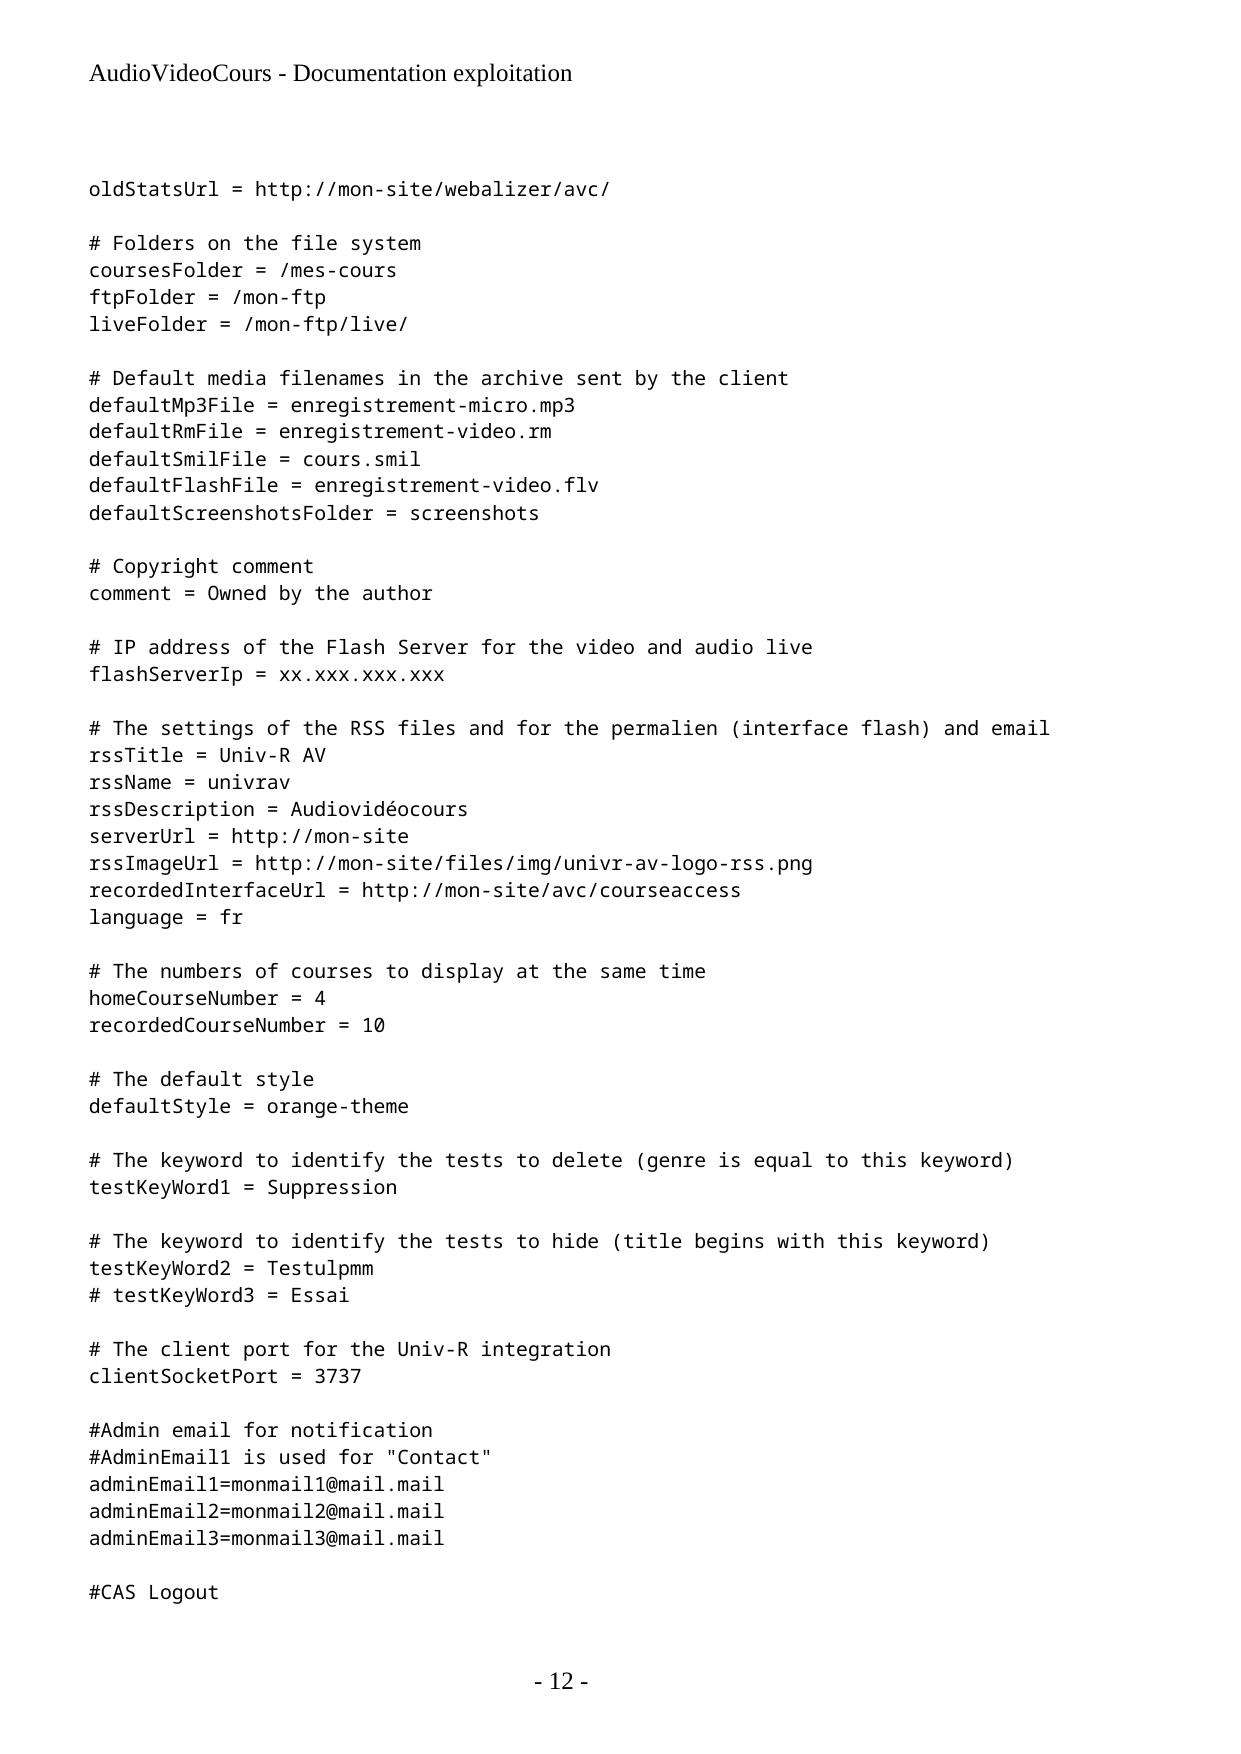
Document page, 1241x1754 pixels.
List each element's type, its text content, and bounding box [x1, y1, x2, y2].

text testKeyWord2 = Testulpmm [88, 1254, 1152, 1281]
text language = fr [88, 903, 1152, 930]
text defaultScreenshotsFolder = screenshots [88, 499, 1152, 526]
text testKeyWord1 = Suppression [88, 1173, 1152, 1200]
text # Copyright comment [88, 553, 1152, 580]
text ftpFolder = /mon-ftp [88, 283, 1152, 310]
text # Folders on the file system [88, 229, 1152, 256]
text homeCourseNumber = 4 [88, 984, 1152, 1011]
text recordedInterfaceUrl = http://mon-site/avc/courseaccess [88, 876, 1152, 903]
text comment = Owned by the author [88, 580, 1152, 607]
text flashServerIp = xx.xxx.xxx.xxx [88, 661, 1152, 688]
text rssImageUrl = http://mon-site/files/img/univr-av-logo-rss.png [88, 849, 1152, 876]
text # The client port for the Univ-R integration [88, 1335, 1152, 1362]
text # testKeyWord3 = Essai [88, 1281, 1152, 1308]
text adminEmail1=monmail1@mail.mail [88, 1470, 1152, 1497]
text recordedCourseNumber = 10 [88, 1011, 1152, 1038]
text defaultStyle = orange-theme [88, 1092, 1152, 1119]
text # Default media filenames in the archive sent by the client [88, 364, 1152, 391]
text # The default style [88, 1065, 1152, 1092]
text adminEmail3=monmail3@mail.mail [88, 1524, 1152, 1551]
text defaultSmilFile = cours.smil [88, 445, 1152, 472]
text rssTitle = Univ-R AV [88, 742, 1152, 768]
text #AdminEmail1 is used for "Contact" [88, 1443, 1152, 1470]
text # The numbers of courses to display at the same time [88, 957, 1152, 984]
text # IP address of the Flash Server for the video and audio live [88, 634, 1152, 661]
text # The keyword to identify the tests to delete (genre is equal to this keyword) [88, 1146, 1152, 1173]
text rssDescription = Audiovidéocours [88, 796, 1152, 822]
text liveFolder = /mon-ftp/live/ [88, 310, 1152, 337]
text defaultRmFile = enregistrement-video.rm [88, 418, 1152, 445]
text # The settings of the RSS files and for the permalien (interface flash) and email [88, 714, 1152, 742]
text clientSocketPort = 3737 [88, 1362, 1152, 1389]
text defaultMp3File = enregistrement-micro.mp3 [88, 391, 1152, 418]
text #CAS Logout [88, 1578, 1152, 1605]
text #Admin email for notification [88, 1416, 1152, 1443]
text rssName = univrav [88, 768, 1152, 796]
text serverUrl = http://mon-site [88, 822, 1152, 849]
text adminEmail2=monmail2@mail.mail [88, 1497, 1152, 1524]
text oldStatsUrl = http://mon-site/webalizer/avc/ [88, 175, 1152, 202]
text coursesFolder = /mes-cours [88, 256, 1152, 283]
text # The keyword to identify the tests to hide (title begins with this keyword) [88, 1227, 1152, 1254]
text defaultFlashFile = enregistrement-video.flv [88, 472, 1152, 499]
